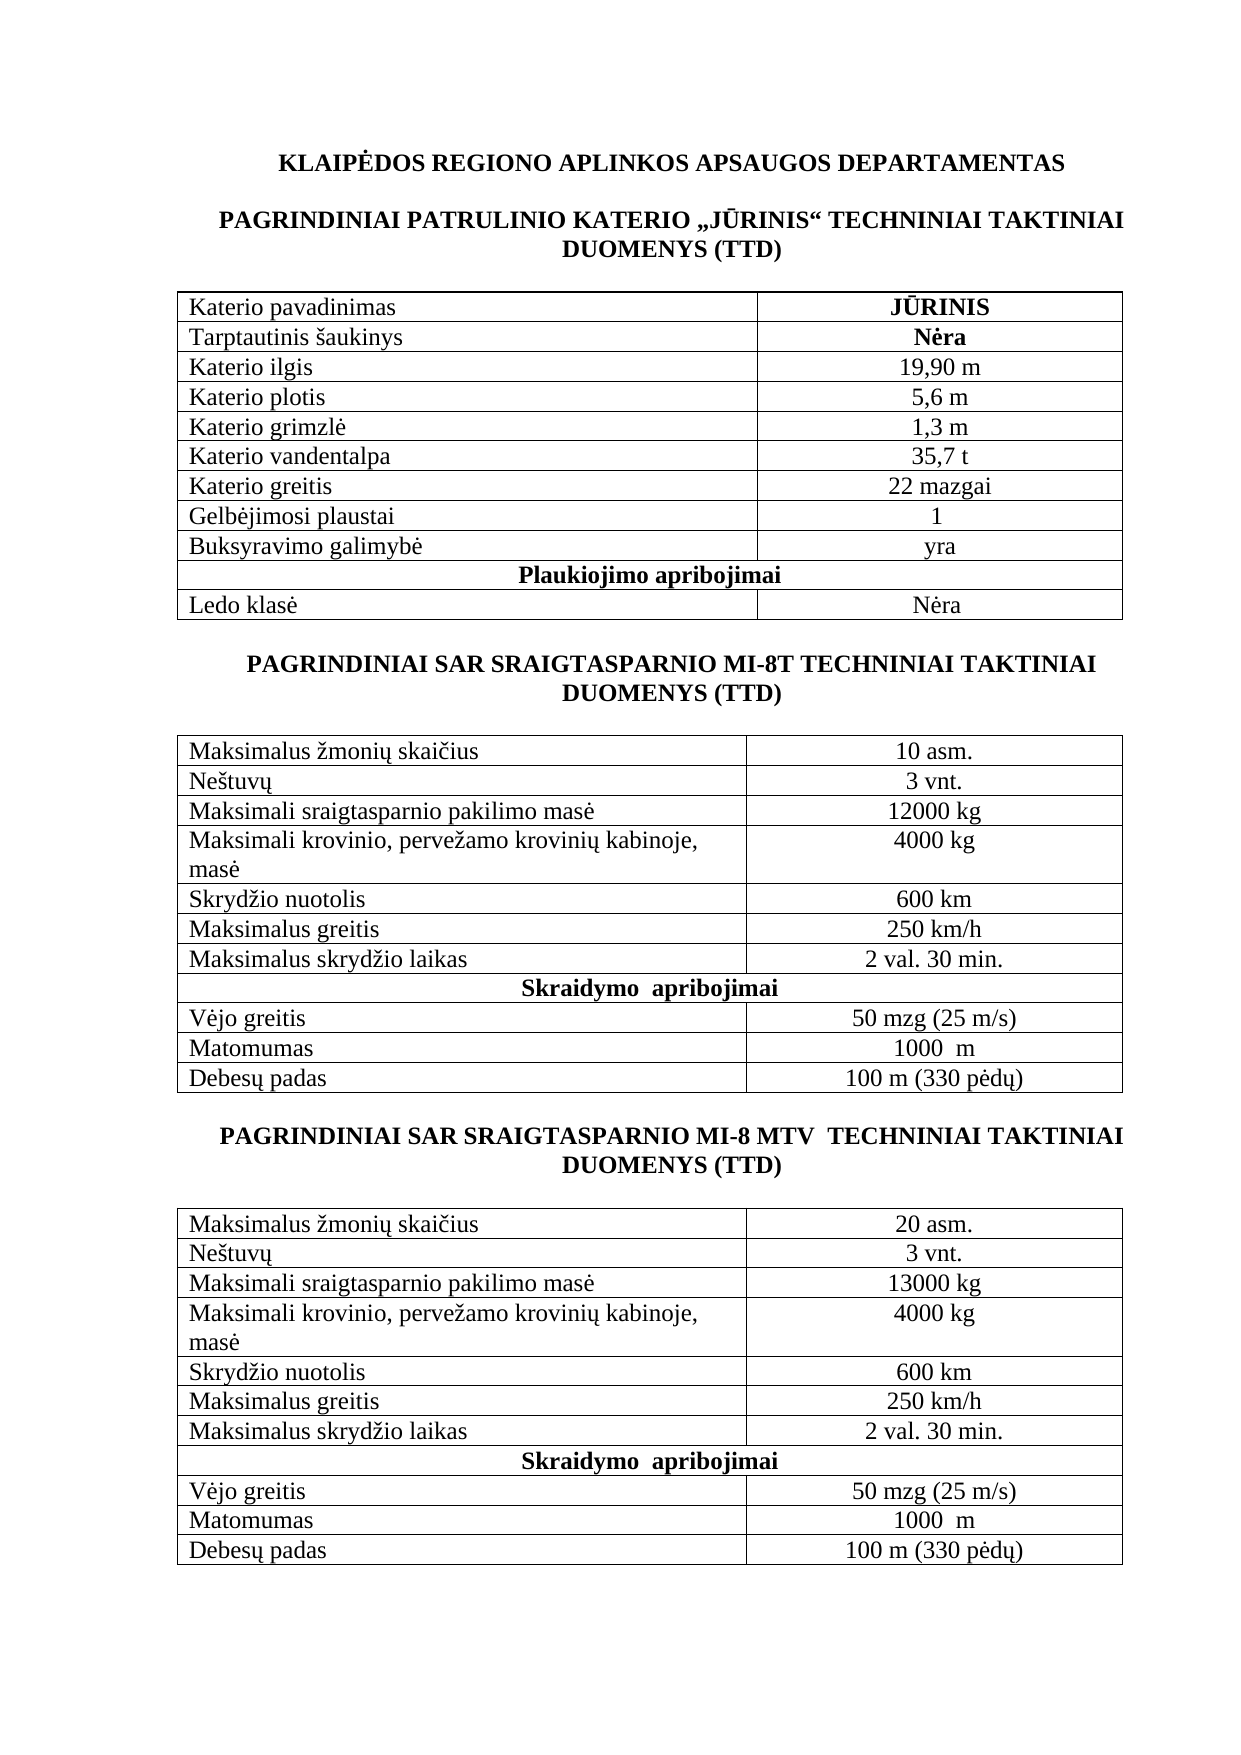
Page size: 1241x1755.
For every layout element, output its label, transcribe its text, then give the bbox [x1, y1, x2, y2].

table_cell Katerio grimzlė [178, 412, 757, 440]
table_cell 50 mzg (25 m/s) [747, 1003, 1122, 1032]
table_cell 4000 kg [747, 826, 1122, 883]
table_header Maksimalus žmonių skaičius [178, 736, 746, 765]
table_cell 5,6 m [758, 382, 1122, 411]
table_cell 2 val. 30 min. [747, 1416, 1122, 1445]
text PAGRINDINIAI SAR SRAIGTASPARNIO MI-8T TECHNINIAI TAKTINIAI DUOMENYS (TTD) [177, 649, 1166, 706]
table_cell 19,90 m [758, 352, 1122, 381]
table_cell Gelbėjimosi plaustai [178, 501, 757, 530]
table_cell Nėra [758, 322, 1122, 351]
table_cell Tarptautinis šaukinys [178, 322, 757, 351]
table_cell 4000 kg [747, 1298, 1122, 1356]
table_header JŪRINIS [758, 293, 1122, 321]
table_cell Debesų padas [178, 1535, 746, 1564]
table_cell 13000 kg [747, 1268, 1122, 1297]
table_cell 100 m (330 pėdų) [747, 1063, 1122, 1092]
table_cell Maksimali sraigtasparnio pakilimo masė [178, 1268, 746, 1297]
table_cell Buksyravimo galimybė [178, 531, 757, 559]
table_cell Maksimali sraigtasparnio pakilimo masė [178, 796, 746, 824]
table_cell 100 m (330 pėdų) [747, 1535, 1122, 1564]
table_cell Katerio vandentalpa [178, 441, 757, 470]
table_cell Skrydžio nuotolis [178, 1357, 746, 1385]
table_cell 250 km/h [747, 914, 1122, 943]
table_cell 1000 m [747, 1033, 1122, 1062]
text PAGRINDINIAI PATRULINIO KATERIO „JŪRINIS“ TECHNINIAI TAKTINIAI DUOMENYS (TTD) [177, 205, 1166, 263]
table_cell 600 km [747, 1357, 1122, 1385]
table_cell Nėra [758, 590, 1122, 619]
table_cell Ledo klasė [178, 590, 757, 619]
table_header Maksimalus žmonių skaičius [178, 1209, 746, 1237]
table_cell Maksimali krovinio, pervežamo krovinių kabinoje, masė [178, 1298, 746, 1356]
table_cell 250 km/h [747, 1386, 1122, 1415]
table_cell Matomumas [178, 1506, 746, 1534]
table_cell Vėjo greitis [178, 1476, 746, 1504]
table_cell 1000 m [747, 1506, 1122, 1534]
table_cell Skrydžio nuotolis [178, 884, 746, 913]
table_cell 600 km [747, 884, 1122, 913]
table_cell 12000 kg [747, 796, 1122, 824]
table_header 20 asm. [747, 1209, 1122, 1237]
table_cell Skraidymo apribojimai [178, 1446, 1122, 1475]
table_cell Maksimali krovinio, pervežamo krovinių kabinoje, masė [178, 826, 746, 883]
table_cell Maksimalus skrydžio laikas [178, 1416, 746, 1445]
table_cell yra [758, 531, 1122, 559]
table_cell Neštuvų [178, 766, 746, 795]
table_cell Maksimalus skrydžio laikas [178, 944, 746, 972]
table_cell 35,7 t [758, 441, 1122, 470]
table_cell 3 vnt. [747, 1239, 1122, 1267]
table_cell Neštuvų [178, 1239, 746, 1267]
text PAGRINDINIAI SAR SRAIGTASPARNIO MI-8 MTV TECHNINIAI TAKTINIAI DUOMENYS (TTD) [177, 1121, 1166, 1179]
table_cell Maksimalus greitis [178, 1386, 746, 1415]
table_cell Plaukiojimo apribojimai [178, 561, 1122, 589]
table_cell 1 [758, 501, 1122, 530]
table_cell Katerio ilgis [178, 352, 757, 381]
table_cell Maksimalus greitis [178, 914, 746, 943]
table_cell Matomumas [178, 1033, 746, 1062]
table_cell Katerio greitis [178, 471, 757, 500]
text KLAIPĖDOS REGIONO APLINKOS APSAUGOS DEPARTAMENTAS [177, 148, 1166, 176]
table_cell 22 mazgai [758, 471, 1122, 500]
table_cell Katerio plotis [178, 382, 757, 411]
table_cell Vėjo greitis [178, 1003, 746, 1032]
table_header Katerio pavadinimas [178, 293, 757, 321]
table_header 10 asm. [747, 736, 1122, 765]
table_cell 50 mzg (25 m/s) [747, 1476, 1122, 1504]
table_cell Skraidymo apribojimai [178, 974, 1122, 1002]
table_cell Debesų padas [178, 1063, 746, 1092]
table_cell 1,3 m [758, 412, 1122, 440]
table_cell 2 val. 30 min. [747, 944, 1122, 972]
table_cell 3 vnt. [747, 766, 1122, 795]
